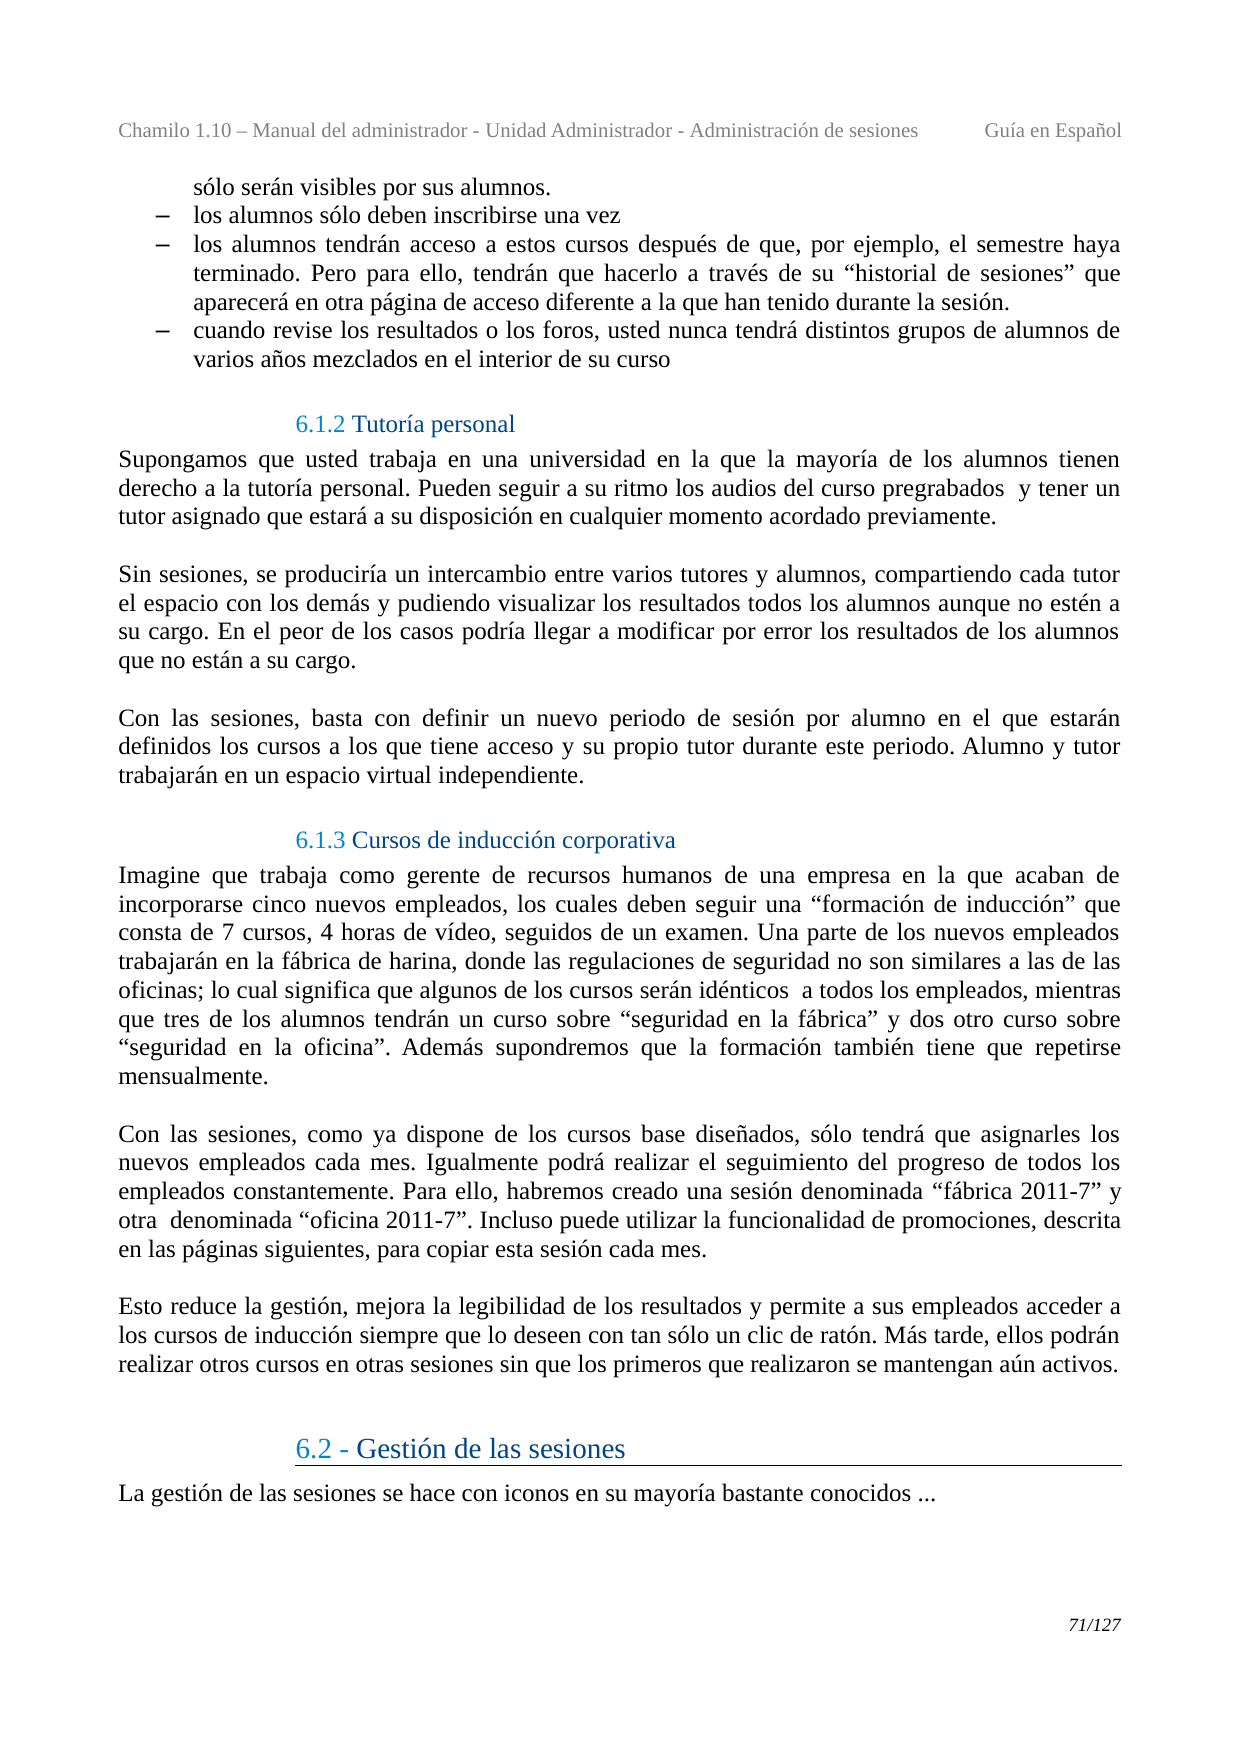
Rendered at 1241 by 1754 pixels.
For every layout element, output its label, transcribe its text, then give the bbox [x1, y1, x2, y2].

list los alumnos tendrán acceso a estos cursos después de que, por ejemplo, el semestre haya terminado. Pero para ello, tendrán que hacerlo a través de su “historial de sesiones” que aparecerá en otra página de acceso diferente a la que han tenido durante la sesión. [156, 229, 1122, 315]
list los alumnos sólo deben inscribirse una vez [156, 200, 1122, 229]
text La gestión de las sesiones se hace con iconos en su mayoría bastante conocidos ... [118, 1478, 1122, 1507]
subtitle Tutoría personal [295, 409, 1122, 437]
text Sin sesiones, se produciría un intercambio entre varios tutores y alumnos, compartiendo cada tutor el espacio con los demás y pudiendo visualizar los resultados todos los alumnos aunque no estén a su cargo. En el peor de los casos podría llegar a modificar por error los resultados de los alumnos que no están a su cargo. [118, 559, 1122, 674]
list sólo serán visibles por sus alumnos. [156, 172, 1122, 200]
subtitle Gestión de las sesiones [295, 1431, 1122, 1465]
text Con las sesiones, basta con definir un nuevo periodo de sesión por alumno en el que estarán definidos los cursos a los que tiene acceso y su propio tutor durante este periodo. Alumno y tutor trabajarán en un espacio virtual independiente. [118, 703, 1122, 789]
text Esto reduce la gestión, mejora la legibilidad de los resultados y permite a sus empleados acceder a los cursos de inducción siempre que lo deseen con tan sólo un clic de ratón. Más tarde, ellos podrán realizar otros cursos en otras sesiones sin que los primeros que realizaron se mantengan aún activos. [118, 1291, 1122, 1377]
text Imagine que trabaja como gerente de recursos humanos de una empresa en la que acaban de incorporarse cinco nuevos empleados, los cuales deben seguir una “formación de inducción” que consta de 7 cursos, 4 horas de vídeo, seguidos de un examen. Una parte de los nuevos empleados trabajarán en la fábrica de harina, donde las regulaciones de seguridad no son similares a las de las oficinas; lo cual significa que algunos de los cursos serán idénticos a todos los empleados, mientras que tres de los alumnos tendrán un curso sobre “seguridad en la fábrica” y dos otro curso sobre “seguridad en la oficina”. Además supondremos que la formación también tiene que repetirse mensualmente. [118, 860, 1122, 1090]
subtitle Cursos de inducción corporativa [295, 825, 1122, 853]
text Supongamos que usted trabaja en una universidad en la que la mayoría de los alumnos tienen derecho a la tutoría personal. Pueden seguir a su ritmo los audios del curso pregrabados y tener un tutor asignado que estará a su disposición en cualquier momento acordado previamente. [118, 444, 1122, 530]
list cuando revise los resultados o los foros, usted nunca tendrá distintos grupos de alumnos de varios años mezclados en el interior de su curso [156, 315, 1122, 373]
text Con las sesiones, como ya dispone de los cursos base diseñados, sólo tendrá que asignarles los nuevos empleados cada mes. Igualmente podrá realizar el seguimiento del progreso de todos los empleados constantemente. Para ello, habremos creado una sesión denominada “fábrica 2011-7” y otra denominada “oficina 2011-7”. Incluso puede utilizar la funcionalidad de promociones, descrita en las páginas siguientes, para copiar esta sesión cada mes. [118, 1119, 1122, 1262]
